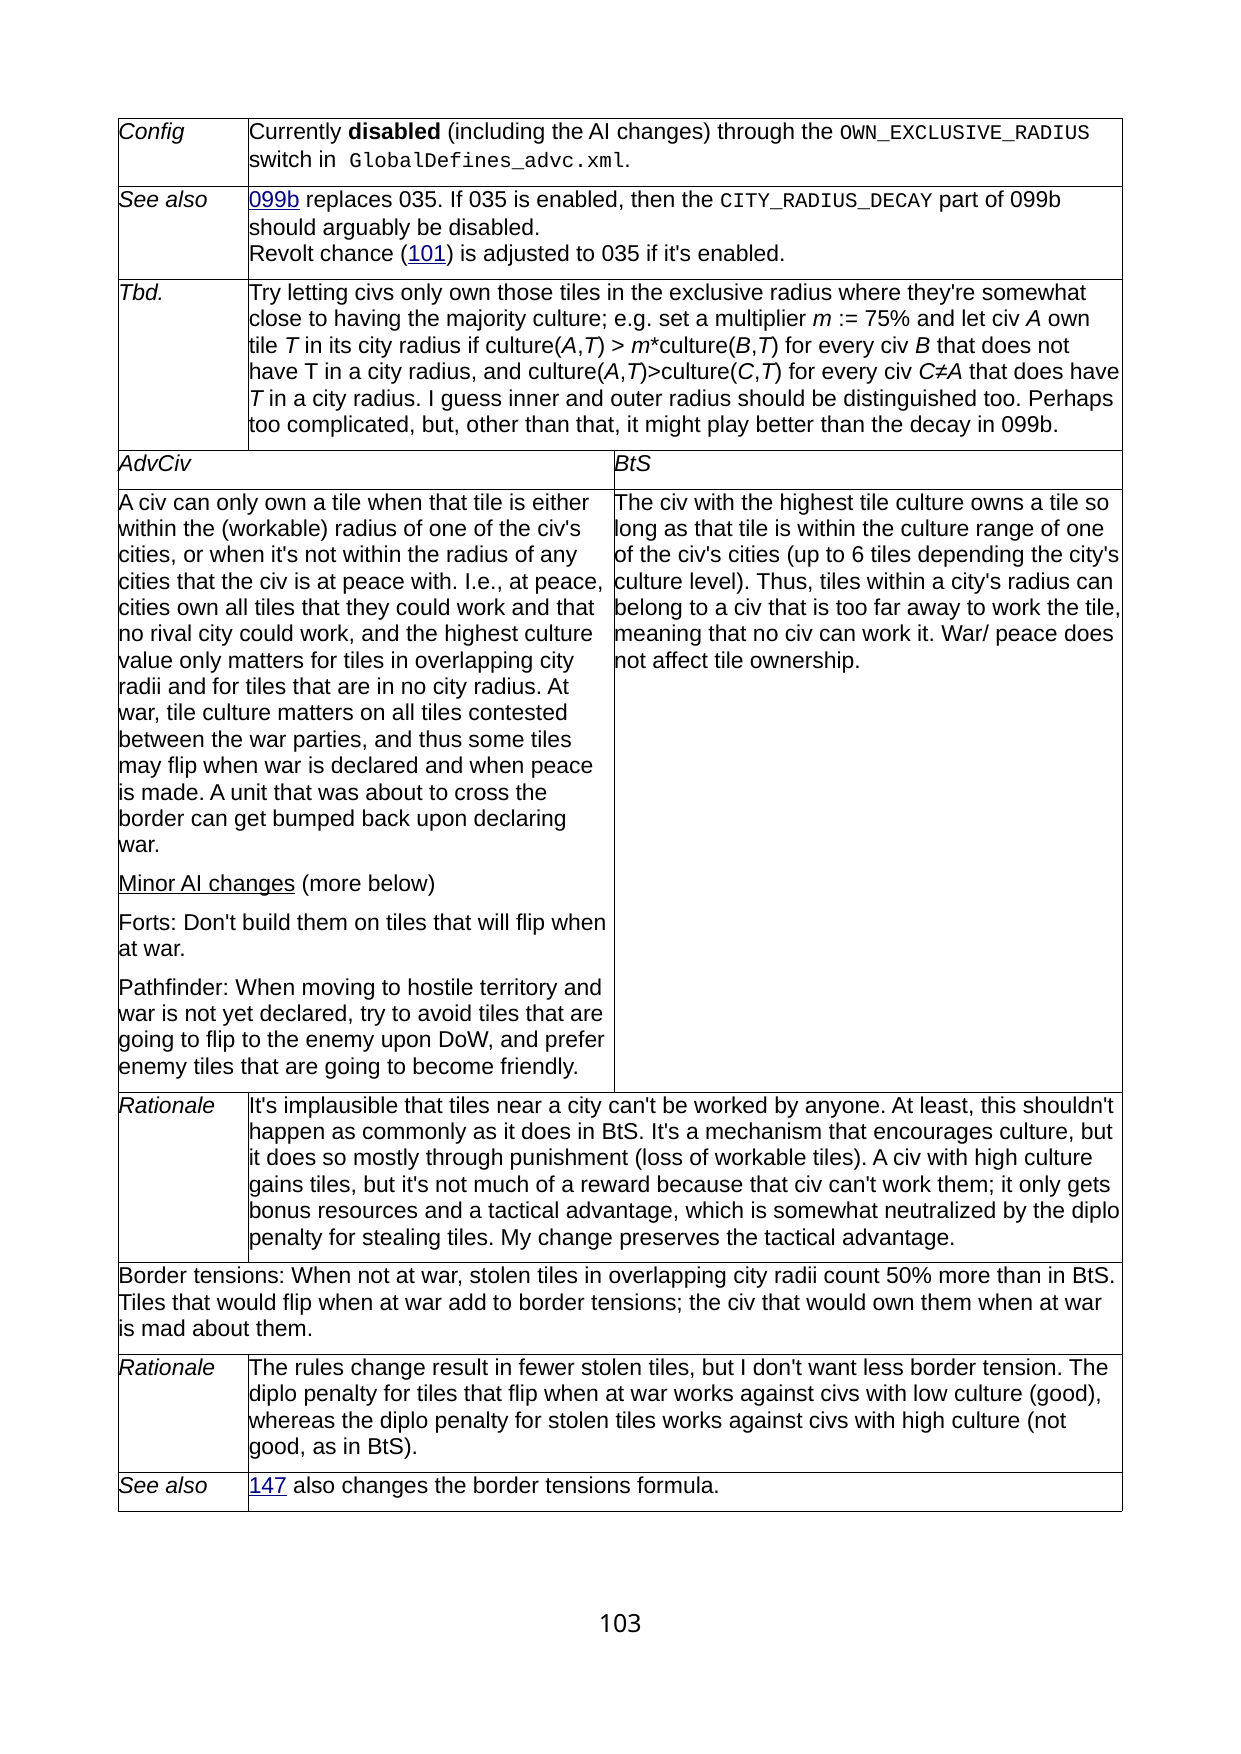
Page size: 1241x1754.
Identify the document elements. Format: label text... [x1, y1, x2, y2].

table_cell See also [119, 1473, 248, 1511]
table_cell The civ with the highest tile culture owns a tile so long as that tile is within the culture range of one of the civ's cities (up to 6 tiles depending the city's culture level). Thus, tiles within a city's radius can belong to a civ that is too far away to work the tile, meaning that no civ can work it. War/ peace does not affect tile ownership. [615, 490, 1122, 1092]
table_cell Rationale [119, 1355, 248, 1472]
table_cell Currently disabled (including the AI changes) through the OWN_EXCLUSIVE_RADIUS switch in GlobalDefines_advc.xml. [249, 119, 1122, 186]
table_cell 147 also changes the border tensions formula. [249, 1473, 1122, 1511]
table_cell Config [119, 119, 248, 186]
table_cell Border tensions: When not at war, stolen tiles in overlapping city radii count 50% more than in BtS. Tiles that would flip when at war add to border tensions; the civ that would own them when at war is mad about them. [119, 1263, 1122, 1354]
table_cell Rationale [119, 1093, 248, 1262]
table_cell It's implausible that tiles near a city can't be worked by anyone. At least, this shouldn't happen as commonly as it does in BtS. It's a mechanism that encourages culture, but it does so mostly through punishment (loss of workable tiles). A civ with high culture gains tiles, but it's not much of a reward because that civ can't work them; it only gets bonus resources and a tactical advantage, which is somewhat neutralized by the diplo penalty for stealing tiles. My change preserves the tactical advantage. [249, 1093, 1122, 1262]
table_cell Tbd. [119, 280, 248, 449]
table_cell 099b replaces 035. If 035 is enabled, then the CITY_RADIUS_DECAY part of 099b should arguably be disabled. Revolt chance (101) is adjusted to 035 if it's enabled. [249, 187, 1122, 279]
table_cell A civ can only own a tile when that tile is either within the (workable) radius of one of the civ's cities, or when it's not within the radius of any cities that the civ is at peace with. I.e., at peace, cities own all tiles that they could work and that no rival city could work, and the highest culture value only matters for tiles in overlapping city radii and for tiles that are in no city radius. At war, tile culture matters on all tiles contested between the war parties, and thus some tiles may flip when war is declared and when peace is made. A unit that was about to cross the border can get bumped back upon declaring war. Minor AI changes (more below) Forts: Don't build them on tiles that will flip when at war. Pathfinder: When moving to hostile territory and war is not yet declared, try to avoid tiles that are going to flip to the enemy upon DoW, and prefer enemy tiles that are going to become friendly. [119, 490, 614, 1092]
table_cell BtS [615, 451, 1122, 488]
table_cell Try letting civs only own those tiles in the exclusive radius where they're somewhat close to having the majority culture; e.g. set a multiplier m := 75% and let civ A own tile T in its city radius if culture(A,T) > m*culture(B,T) for every civ B that does not have T in a city radius, and culture(A,T)>culture(C,T) for every civ C≠A that does have T in a city radius. I guess inner and outer radius should be distinguished too. Perhaps too complicated, but, other than that, it might play better than the decay in 099b. [249, 280, 1122, 449]
table_cell See also [119, 187, 248, 279]
table_cell The rules change result in fewer stolen tiles, but I don't want less border tension. The diplo penalty for tiles that flip when at war works against civs with low culture (good), whereas the diplo penalty for stolen tiles works against civs with high culture (not good, as in BtS). [249, 1355, 1122, 1472]
table_cell AdvCiv [119, 451, 614, 488]
